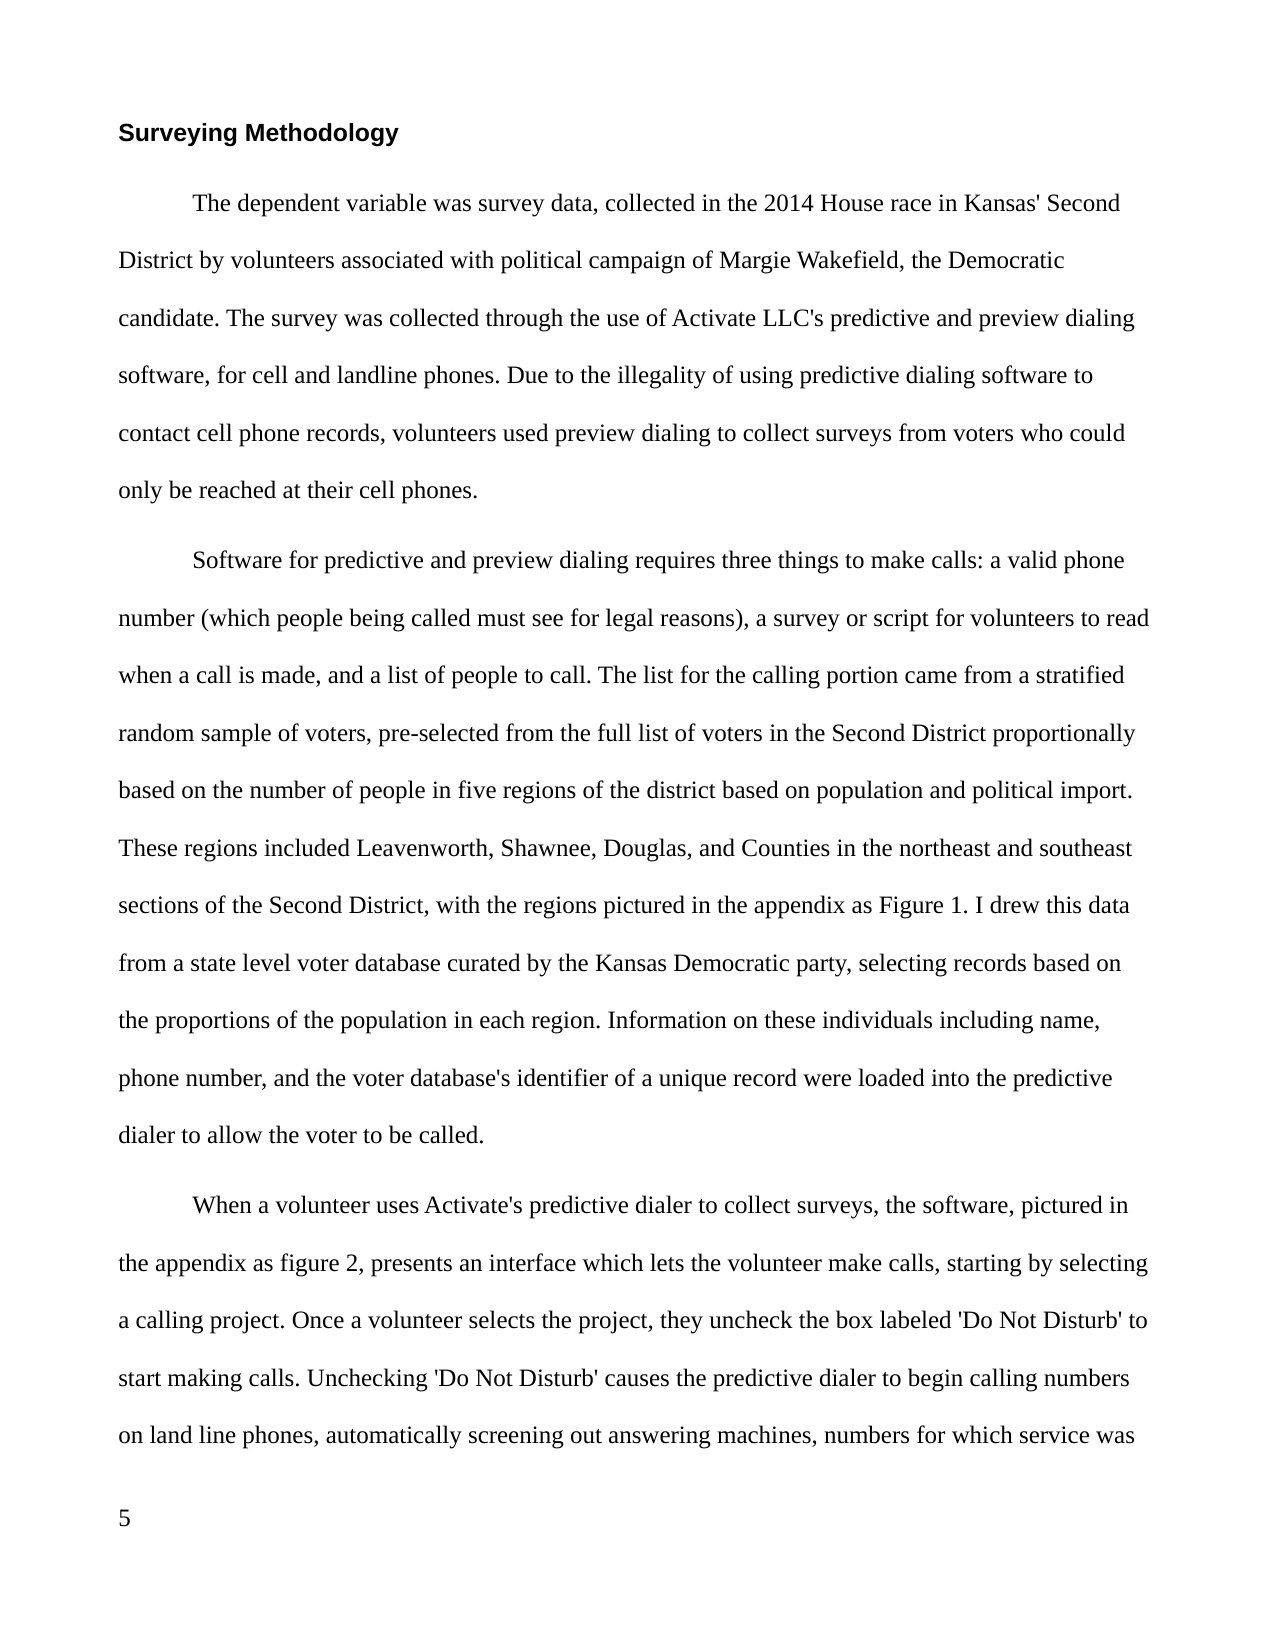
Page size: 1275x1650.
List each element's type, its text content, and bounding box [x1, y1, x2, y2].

subtitle Surveying Methodology [118, 118, 1157, 147]
text When a volunteer uses Activate's predictive dialer to collect surveys, the software, pictured in the appendix as figure 2, presents an interface which lets the volunteer make calls, starting by selecting a calling project. Once a volunteer selects the project, they uncheck the box labeled 'Do Not Disturb' to start making calls. Unchecking 'Do Not Disturb' causes the predictive dialer to begin calling numbers on land line phones, automatically screening out answering machines, numbers for which service was [118, 1190, 1157, 1449]
text The dependent variable was survey data, collected in the 2014 House race in Kansas' Second District by volunteers associated with political campaign of Margie Wakefield, the Democratic candidate. The survey was collected through the use of Activate LLC's predictive and preview dialing software, for cell and landline phones. Due to the illegality of using predictive dialing software to contact cell phone records, volunteers used preview dialing to collect surveys from voters who could only be reached at their cell phones. [118, 188, 1157, 504]
text Software for predictive and preview dialing requires three things to make calls: a valid phone number (which people being called must see for legal reasons), a survey or script for volunteers to read when a call is made, and a list of people to call. The list for the calling portion came from a stratified random sample of voters, pre-selected from the full list of voters in the Second District proportionally based on the number of people in five regions of the district based on population and political import. These regions included Leavenworth, Shawnee, Douglas, and Counties in the northeast and southeast sections of the Second District, with the regions pictured in the appendix as Figure 1. I drew this data from a state level voter database curated by the Kansas Democratic party, selecting records based on the proportions of the population in each region. Information on these individuals including name, phone number, and the voter database's identifier of a unique record were loaded into the predictive dialer to allow the voter to be called. [118, 545, 1157, 1149]
